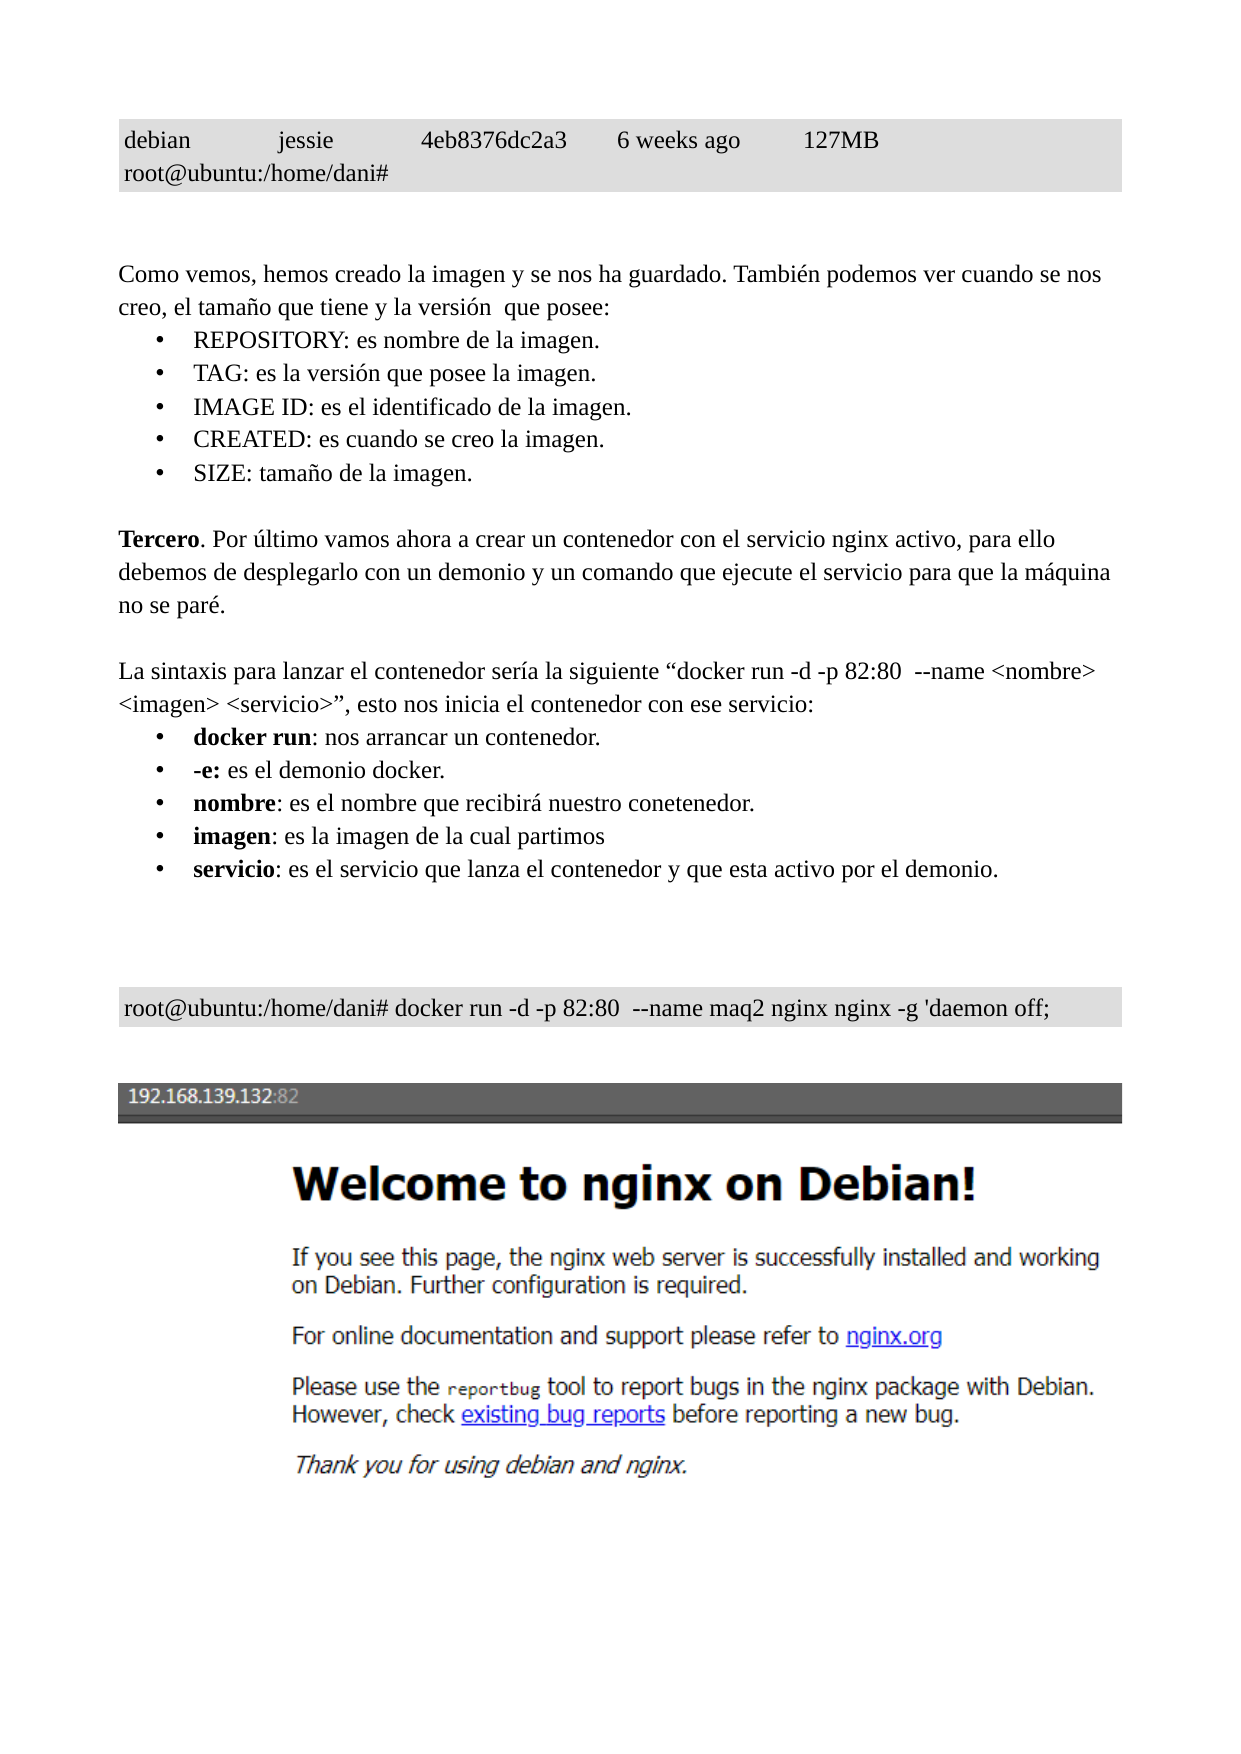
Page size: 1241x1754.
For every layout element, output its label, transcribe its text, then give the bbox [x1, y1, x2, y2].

list IMAGE ID: es el identificado de la imagen. [156, 392, 1122, 420]
list REPOSITORY: es nombre de la imagen. [156, 326, 1122, 354]
table_header root@ubuntu:/home/dani# docker run -d -p 82:80 --name maq2 nginx nginx -g 'daemon off; [119, 987, 1122, 1027]
list -e: es el demonio docker. [156, 755, 1122, 783]
list nombre: es el nombre que recibirá nuestro conetenedor. [156, 788, 1122, 817]
list SIZE: tamaño de la imagen. [156, 458, 1122, 486]
list servicio: es el servicio que lanza el contenedor y que esta activo por el demonio. [156, 854, 1122, 883]
text Tercero. Por último vamos ahora a crear un contenedor con el servicio nginx activo, para ello debemos de desplegarlo con un demonio y un comando que ejecute el servicio para que la máquina no se paré. [118, 524, 1122, 618]
picture [118, 1083, 1123, 1520]
list TAG: es la versión que posee la imagen. [156, 358, 1122, 387]
list docker run: nos arrancar un contenedor. [156, 722, 1122, 751]
table_header debian jessie 4eb8376dc2a3 6 weeks ago 127MB root@ubuntu:/home/dani# [119, 119, 1122, 192]
text Como vemos, hemos creado la imagen y se nos ha guardado. También podemos ver cuando se nos creo, el tamaño que tiene y la versión que posee: [118, 259, 1122, 321]
list imagen: es la imagen de la cual partimos [156, 821, 1122, 849]
list CREATED: es cuando se creo la imagen. [156, 424, 1122, 453]
text La sintaxis para lanzar el contenedor sería la siguiente “docker run -d -p 82:80 --name <nombre> <imagen> <servicio>”, esto nos inicia el contenedor con ese servicio: [118, 656, 1122, 717]
